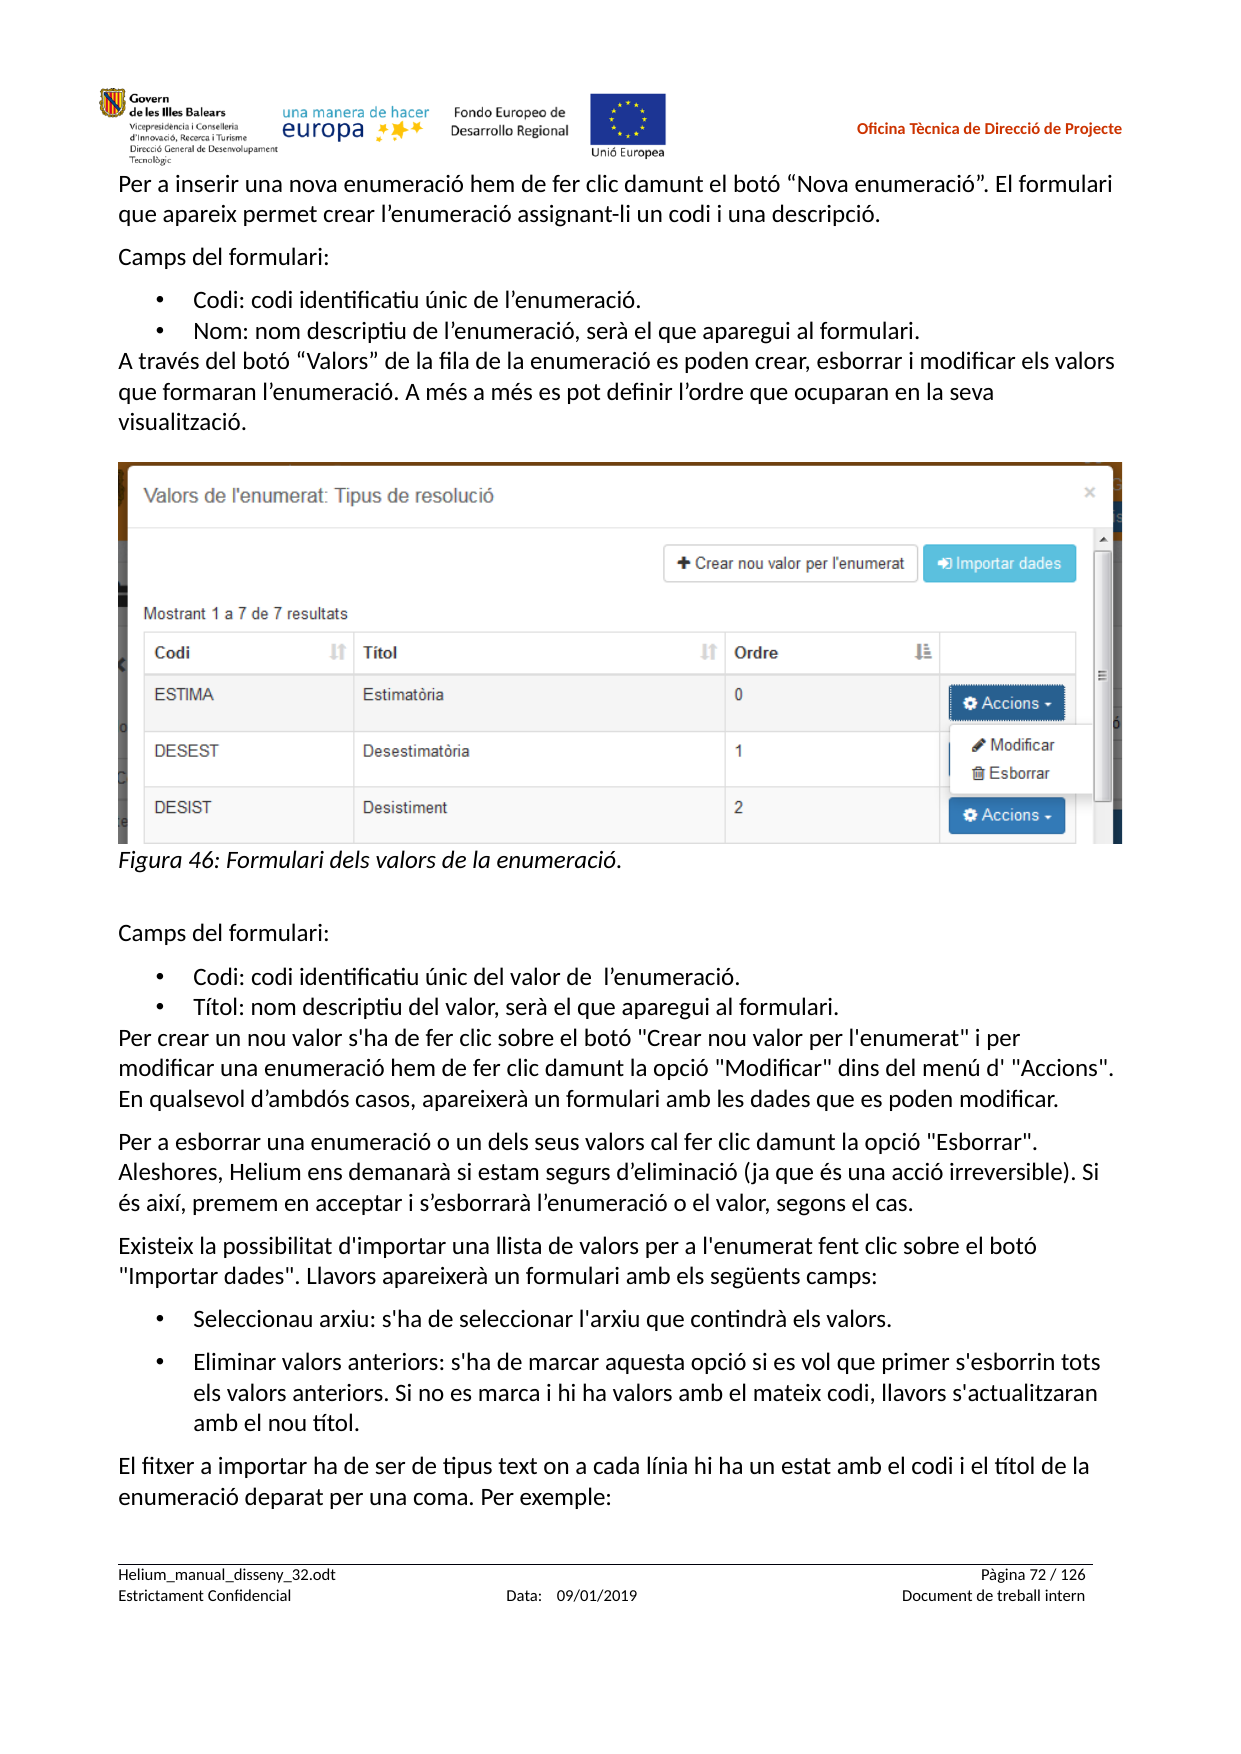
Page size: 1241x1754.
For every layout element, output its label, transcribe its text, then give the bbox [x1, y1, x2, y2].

picture [118, 462, 1123, 844]
text Camps del formulari: [118, 241, 1122, 272]
text Camps del formulari: [118, 918, 1122, 948]
list Títol: nom descriptiu del valor, serà el que aparegui al formulari. [156, 991, 1122, 1022]
text Existeix la possibilitat d'importar una llista de valors per a l'enumerat fent clic sobre el botó "Importar dades". Llavors apareixerà un formulari amb els següents camps: [118, 1230, 1122, 1291]
text A través del botó “Valors” de la fila de la enumeració es poden crear, esborrar i modificar els valors que formaran l’enumeració. A més a més es pot definir l’ordre que ocuparan en la seva visualització. [118, 346, 1122, 437]
list Eliminar valors anteriors: s'ha de marcar aquesta opció si es vol que primer s'esborrin tots els valors anteriors. Si no es marca i hi ha valors amb el mateix codi, llavors s'actualitzaran amb el nou títol. [156, 1346, 1122, 1438]
list Nom: nom descriptiu de l’enumeració, serà el que aparegui al formulari. [156, 315, 1122, 346]
text El fitxer a importar ha de ser de tipus text on a cada línia hi ha un estat amb el codi i el títol de la enumeració deparat per una coma. Per exemple: [118, 1450, 1122, 1511]
list Codi: codi identificatiu únic del valor de l’enumeració. [156, 961, 1122, 991]
text Per a esborrar una enumeració o un dels seus valors cal fer clic damunt la opció "Esborrar". Aleshores, Helium ens demanarà si estam segurs d’eliminació (ja que és una acció irreversible). Si és així, premem en acceptar i s’esborrarà l’enumeració o el valor, segons el cas. [118, 1126, 1122, 1217]
list Codi: codi identificatiu únic de l’enumeració. [156, 284, 1122, 315]
text Per a inserir una nova enumeració hem de fer clic damunt el botó “Nova enumeració”. El formulari que apareix permet crear l’enumeració assignant-li un codi i una descripció. [118, 168, 1122, 229]
picture [99, 87, 668, 166]
text Figura 46: Formulari dels valors de la enumeració. [118, 844, 1122, 874]
text Per crear un nou valor s'ha de fer clic sobre el botó "Crear nou valor per l'enumerat" i per modificar una enumeració hem de fer clic damunt la opció "Modificar" dins del menú d' "Accions". En qualsevol d’ambdós casos, apareixerà un formulari amb les dades que es poden modificar. [118, 1022, 1122, 1113]
list Seleccionau arxiu: s'ha de seleccionar l'arxiu que contindrà els valors. [156, 1303, 1122, 1334]
